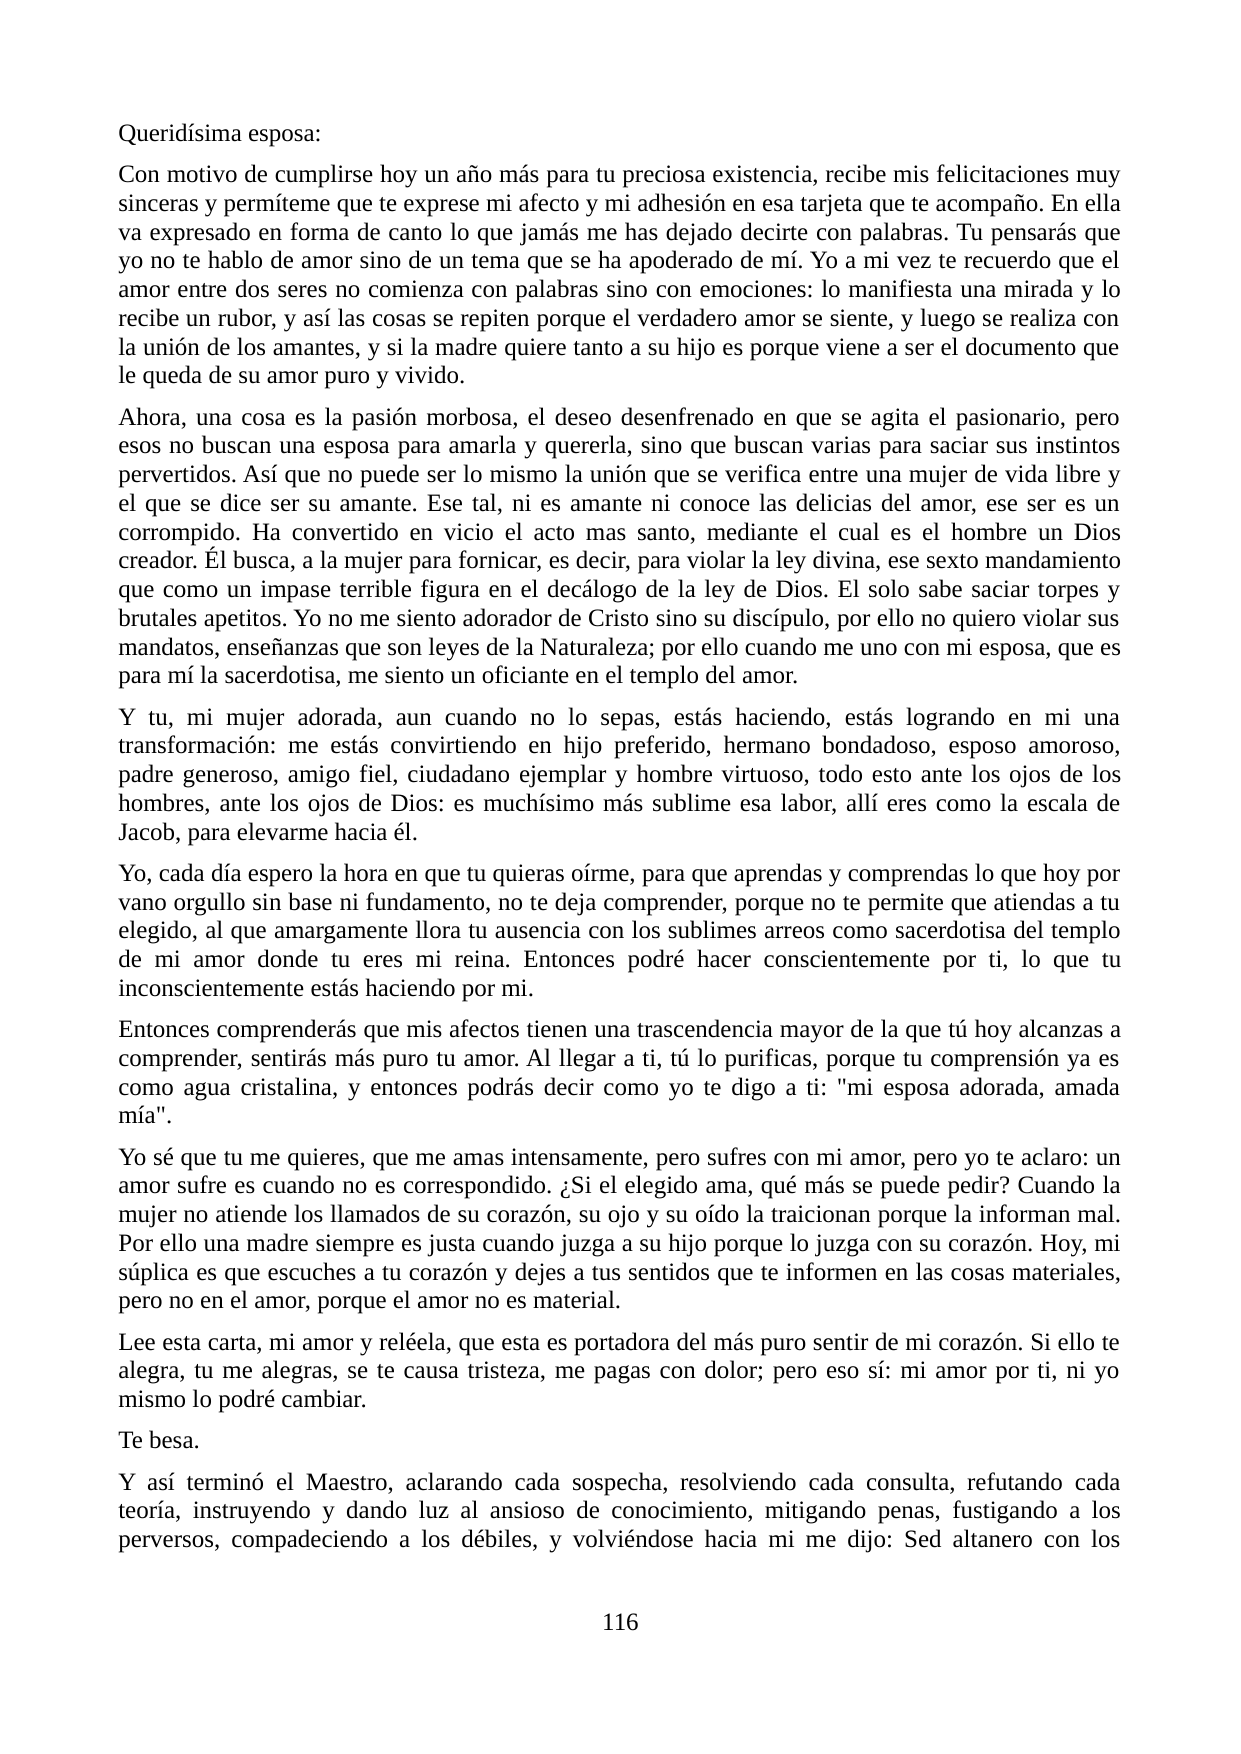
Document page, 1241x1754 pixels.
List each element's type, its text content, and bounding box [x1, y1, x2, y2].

text Ahora, una cosa es la pasión morbosa, el deseo desenfrenado en que se agita el pasionario, pero esos no buscan una esposa para amarla y quererla, sino que buscan varias para saciar sus instintos pervertidos. Así que no puede ser lo mismo la unión que se verifica entre una mujer de vida libre y el que se dice ser su amante. Ese tal, ni es amante ni conoce las delicias del amor, ese ser es un corrompido. Ha convertido en vicio el acto mas santo, mediante el cual es el hombre un Dios creador. Él busca, a la mujer para fornicar, es decir, para violar la ley divina, ese sexto mandamiento que como un impase terrible figura en el decálogo de la ley de Dios. El solo sabe saciar torpes y brutales apetitos. Yo no me siento adorador de Cristo sino su discípulo, por ello no quiero violar sus mandatos, enseñanzas que son leyes de la Naturaleza; por ello cuando me uno con mi esposa, que es para mí la sacerdotisa, me siento un oficiante en el templo del amor. [118, 402, 1122, 689]
text Lee esta carta, mi amor y reléela, que esta es portadora del más puro sentir de mi corazón. Si ello te alegra, tu me alegras, se te causa tristeza, me pagas con dolor; pero eso sí: mi amor por ti, ni yo mismo lo podré cambiar. [118, 1327, 1122, 1413]
text Yo, cada día espero la hora en que tu quieras oírme, para que aprendas y comprendas lo que hoy por vano orgullo sin base ni fundamento, no te deja comprender, porque no te permite que atiendas a tu elegido, al que amargamente llora tu ausencia con los sublimes arreos como sacerdotisa del templo de mi amor donde tu eres mi reina. Entonces podré hacer conscientemente por ti, lo que tu inconscientemente estás haciendo por mi. [118, 858, 1122, 1002]
text Queridísima esposa: [118, 118, 1122, 147]
text Te besa. [118, 1426, 1122, 1454]
text Entonces comprenderás que mis afectos tienen una trascendencia mayor de la que tú hoy alcanzas a comprender, sentirás más puro tu amor. Al llegar a ti, tú lo purificas, porque tu comprensión ya es como agua cristalina, y entonces podrás decir como yo te digo a ti: "mi esposa adorada, amada mía". [118, 1014, 1122, 1129]
text Y así terminó el Maestro, aclarando cada sospecha, resolviendo cada consulta, refutando cada teoría, instruyendo y dando luz al ansioso de conocimiento, mitigando penas, fustigando a los perversos, compadeciendo a los débiles, y volviéndose hacia mi me dijo: Sed altanero con los [118, 1467, 1122, 1553]
text Yo sé que tu me quieres, que me amas intensamente, pero sufres con mi amor, pero yo te aclaro: un amor sufre es cuando no es correspondido. ¿Si el elegido ama, qué más se puede pedir? Cuando la mujer no atiende los llamados de su corazón, su ojo y su oído la traicionan porque la informan mal. Por ello una madre siempre es justa cuando juzga a su hijo porque lo juzga con su corazón. Hoy, mi súplica es que escuches a tu corazón y dejes a tus sentidos que te informen en las cosas materiales, pero no en el amor, porque el amor no es material. [118, 1142, 1122, 1314]
text Con motivo de cumplirse hoy un año más para tu preciosa existencia, recibe mis felicitaciones muy sinceras y permíteme que te exprese mi afecto y mi adhesión en esa tarjeta que te acompaño. En ella va expresado en forma de canto lo que jamás me has dejado decirte con palabras. Tu pensarás que yo no te hablo de amor sino de un tema que se ha apoderado de mí. Yo a mi vez te recuerdo que el amor entre dos seres no comienza con palabras sino con emociones: lo manifiesta una mirada y lo recibe un rubor, y así las cosas se repiten porque el verdadero amor se siente, y luego se realiza con la unión de los amantes, y si la madre quiere tanto a su hijo es porque viene a ser el documento que le queda de su amor puro y vivido. [118, 159, 1122, 389]
text Y tu, mi mujer adorada, aun cuando no lo sepas, estás haciendo, estás logrando en mi una transformación: me estás convirtiendo en hijo preferido, hermano bondadoso, esposo amoroso, padre generoso, amigo fiel, ciudadano ejemplar y hombre virtuoso, todo esto ante los ojos de los hombres, ante los ojos de Dios: es muchísimo más sublime esa labor, allí eres como la escala de Jacob, para elevarme hacia él. [118, 702, 1122, 846]
